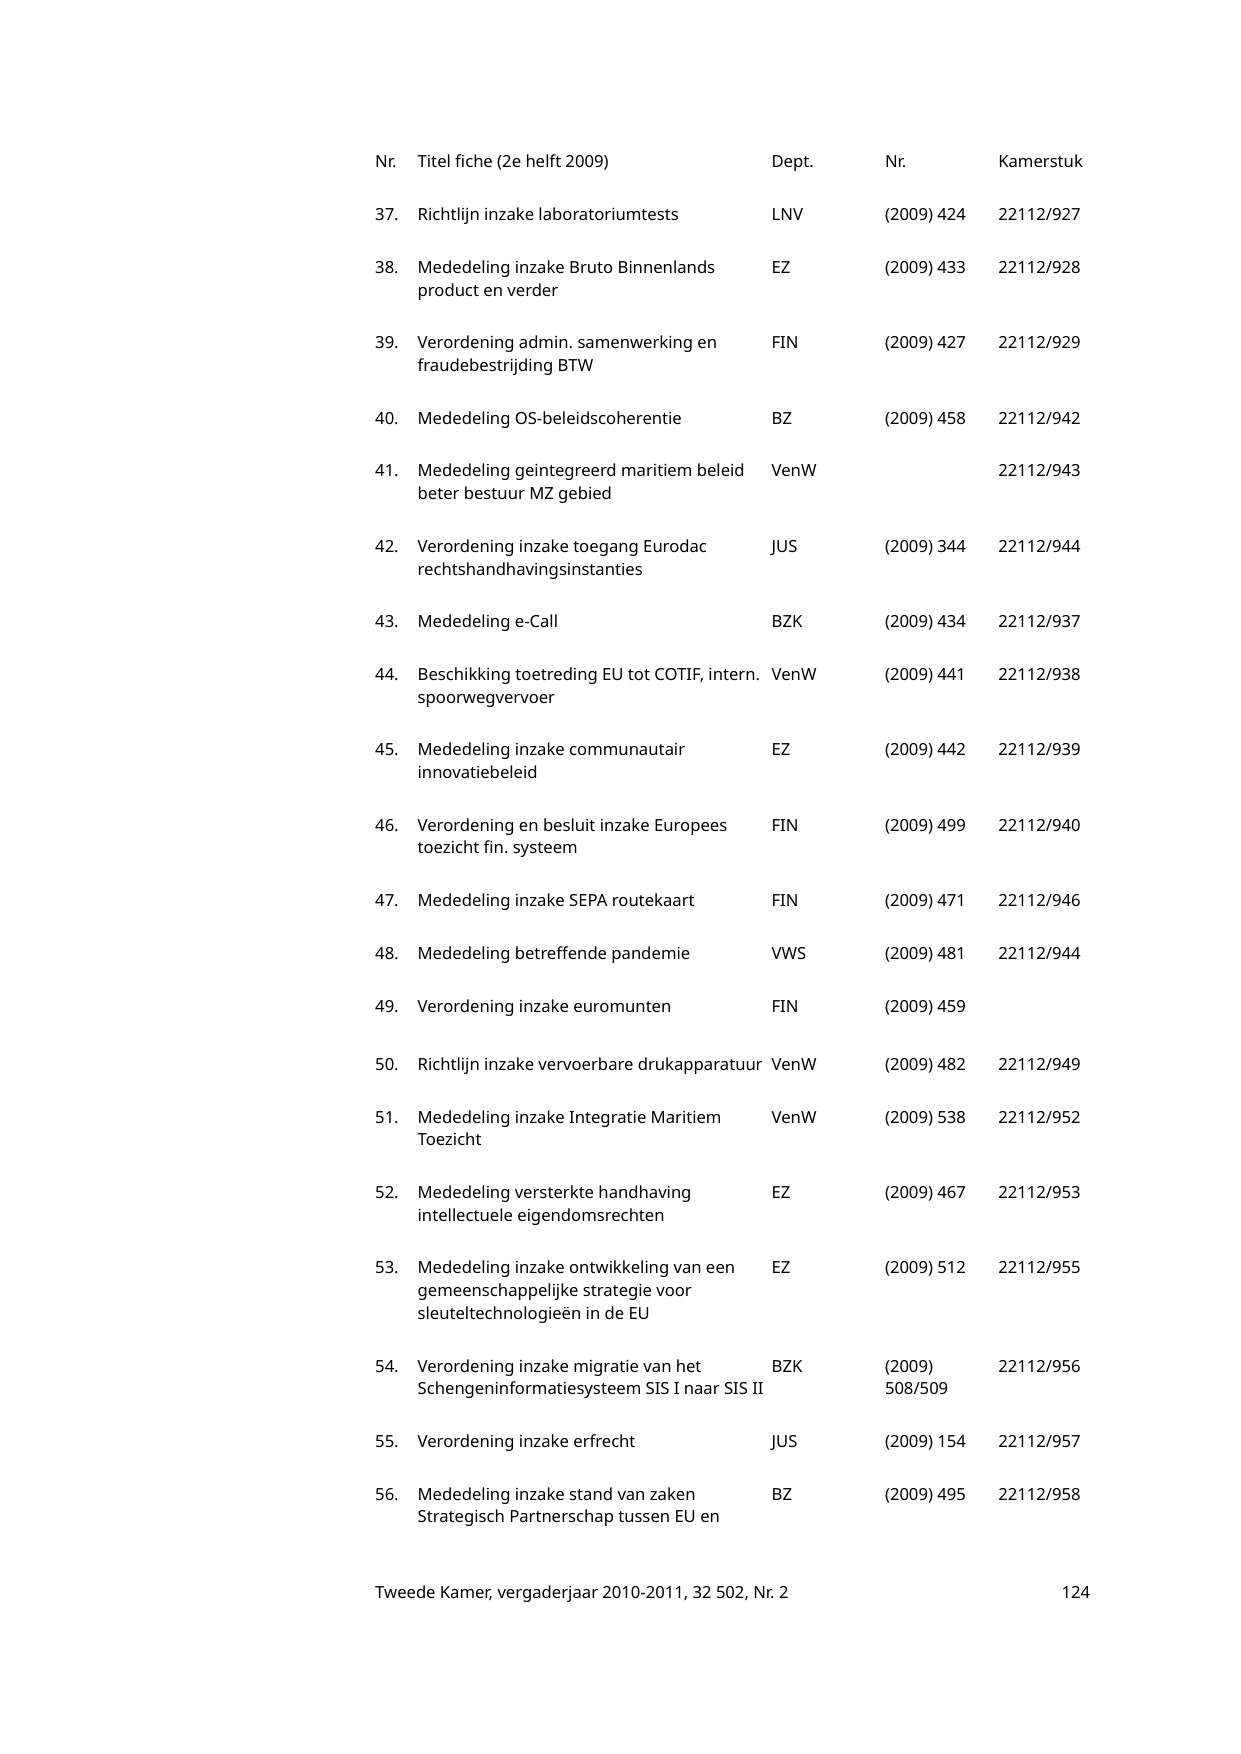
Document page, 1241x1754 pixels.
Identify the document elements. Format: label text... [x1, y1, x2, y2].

table_cell (2009) 434 [885, 610, 998, 662]
table_cell 41. [375, 459, 417, 534]
table_cell BZ [771, 1483, 885, 1535]
table_cell 22112/956 [998, 1354, 1090, 1430]
table_cell Beschikking toetreding EU tot COTIF, intern. spoorwegvervoer [418, 663, 771, 738]
table_header Titel fiche (2e helft 2009) [418, 150, 771, 203]
table_cell 22112/937 [998, 610, 1090, 662]
table_cell 22112/943 [998, 459, 1090, 534]
table_cell 22112/940 [998, 813, 1090, 889]
table_cell 22112/957 [998, 1430, 1090, 1482]
table_header Dept. [771, 150, 885, 203]
table_cell [998, 994, 1090, 1053]
table_cell VenW [771, 459, 885, 534]
table_cell 55. [375, 1430, 417, 1482]
table_cell (2009) 471 [885, 889, 998, 941]
table_cell Verordening en besluit inzake Europees toezicht fin. systeem [418, 813, 771, 889]
table_cell 38. [375, 255, 417, 331]
table_cell 44. [375, 663, 417, 738]
table_cell (2009) 508/509 [885, 1354, 998, 1430]
table_cell (2009) 154 [885, 1430, 998, 1482]
table_cell Mededeling inzake Bruto Binnenlands product en verder [418, 255, 771, 331]
table_cell BZ [771, 406, 885, 459]
table_cell BZK [771, 1354, 885, 1430]
table_cell (2009) 344 [885, 534, 998, 610]
table_cell Mededeling OS-beleidscoherentie [418, 406, 771, 459]
table_cell 45. [375, 738, 417, 813]
table_cell 46. [375, 813, 417, 889]
table_cell 22112/939 [998, 738, 1090, 813]
table_cell 39. [375, 331, 417, 406]
table_cell Mededeling inzake Integratie Maritiem Toezicht [418, 1105, 771, 1181]
table_cell (2009) 482 [885, 1053, 998, 1105]
table_cell 22112/946 [998, 889, 1090, 941]
table_cell VWS [771, 941, 885, 994]
table_cell 22112/949 [998, 1053, 1090, 1105]
table_cell 50. [375, 1053, 417, 1105]
table_cell 22112/942 [998, 406, 1090, 459]
table_cell Mededeling betreffende pandemie [418, 941, 771, 994]
table_cell 54. [375, 1354, 417, 1430]
table_cell (2009) 433 [885, 255, 998, 331]
table_cell 43. [375, 610, 417, 662]
table_cell 22112/927 [998, 203, 1090, 255]
table_cell (2009) 458 [885, 406, 998, 459]
table_cell (2009) 512 [885, 1256, 998, 1354]
table_cell Richtlijn inzake vervoerbare drukapparatuur [418, 1053, 771, 1105]
table_cell (2009) 538 [885, 1105, 998, 1181]
table_cell Richtlijn inzake laboratoriumtests [418, 203, 771, 255]
table_cell VenW [771, 663, 885, 738]
table_cell Verordening admin. samenwerking en fraudebestrijding BTW [418, 331, 771, 406]
table_cell 22112/928 [998, 255, 1090, 331]
table_cell 22112/944 [998, 534, 1090, 610]
table_cell FIN [771, 813, 885, 889]
table_header Nr. [885, 150, 998, 203]
table_cell 22112/958 [998, 1483, 1090, 1535]
table_cell JUS [771, 1430, 885, 1482]
table_cell Mededeling versterkte handhaving intellectuele eigendomsrechten [418, 1181, 771, 1256]
table_cell 22112/929 [998, 331, 1090, 406]
table_cell (2009) 459 [885, 994, 998, 1053]
table_cell 22112/955 [998, 1256, 1090, 1354]
table_cell (2009) 442 [885, 738, 998, 813]
table_cell Mededeling inzake stand van zaken Strategisch Partnerschap tussen EU en [418, 1483, 771, 1535]
table_cell 40. [375, 406, 417, 459]
table_cell 22112/938 [998, 663, 1090, 738]
table_cell EZ [771, 738, 885, 813]
table_cell 49. [375, 994, 417, 1053]
table_cell 22112/952 [998, 1105, 1090, 1181]
table_header Nr. [375, 150, 417, 203]
table_cell (2009) 495 [885, 1483, 998, 1535]
table_cell [885, 459, 998, 534]
table_cell 53. [375, 1256, 417, 1354]
table_cell EZ [771, 1256, 885, 1354]
table_cell Mededeling inzake SEPA routekaart [418, 889, 771, 941]
table_cell 48. [375, 941, 417, 994]
table_cell Verordening inzake euromunten [418, 994, 771, 1053]
table_cell Mededeling geintegreerd maritiem beleid beter bestuur MZ gebied [418, 459, 771, 534]
table_cell 37. [375, 203, 417, 255]
table_cell (2009) 424 [885, 203, 998, 255]
table_cell (2009) 481 [885, 941, 998, 994]
table_cell (2009) 441 [885, 663, 998, 738]
table_cell (2009) 467 [885, 1181, 998, 1256]
table_cell LNV [771, 203, 885, 255]
table_cell 51. [375, 1105, 417, 1181]
table_cell 42. [375, 534, 417, 610]
table_cell (2009) 499 [885, 813, 998, 889]
table_cell EZ [771, 1181, 885, 1256]
table_cell FIN [771, 331, 885, 406]
table_cell Verordening inzake erfrecht [418, 1430, 771, 1482]
table_cell JUS [771, 534, 885, 610]
table_header Kamerstuk [998, 150, 1090, 203]
table_cell FIN [771, 889, 885, 941]
table_cell VenW [771, 1105, 885, 1181]
table_cell 22112/953 [998, 1181, 1090, 1256]
table_cell Mededeling e-Call [418, 610, 771, 662]
table_cell 22112/944 [998, 941, 1090, 994]
table_cell Mededeling inzake ontwikkeling van een gemeenschappelijke strategie voor sleuteltechnologieën in de EU [418, 1256, 771, 1354]
table_cell (2009) 427 [885, 331, 998, 406]
table_cell VenW [771, 1053, 885, 1105]
table_cell 52. [375, 1181, 417, 1256]
table_cell FIN [771, 994, 885, 1053]
table_cell EZ [771, 255, 885, 331]
table_cell 47. [375, 889, 417, 941]
table_cell Verordening inzake toegang Eurodac rechtshandhavingsinstanties [418, 534, 771, 610]
table_cell 56. [375, 1483, 417, 1535]
table_cell Mededeling inzake communautair innovatiebeleid [418, 738, 771, 813]
table_cell BZK [771, 610, 885, 662]
table_cell Verordening inzake migratie van het Schengeninformatiesysteem SIS I naar SIS II [418, 1354, 771, 1430]
